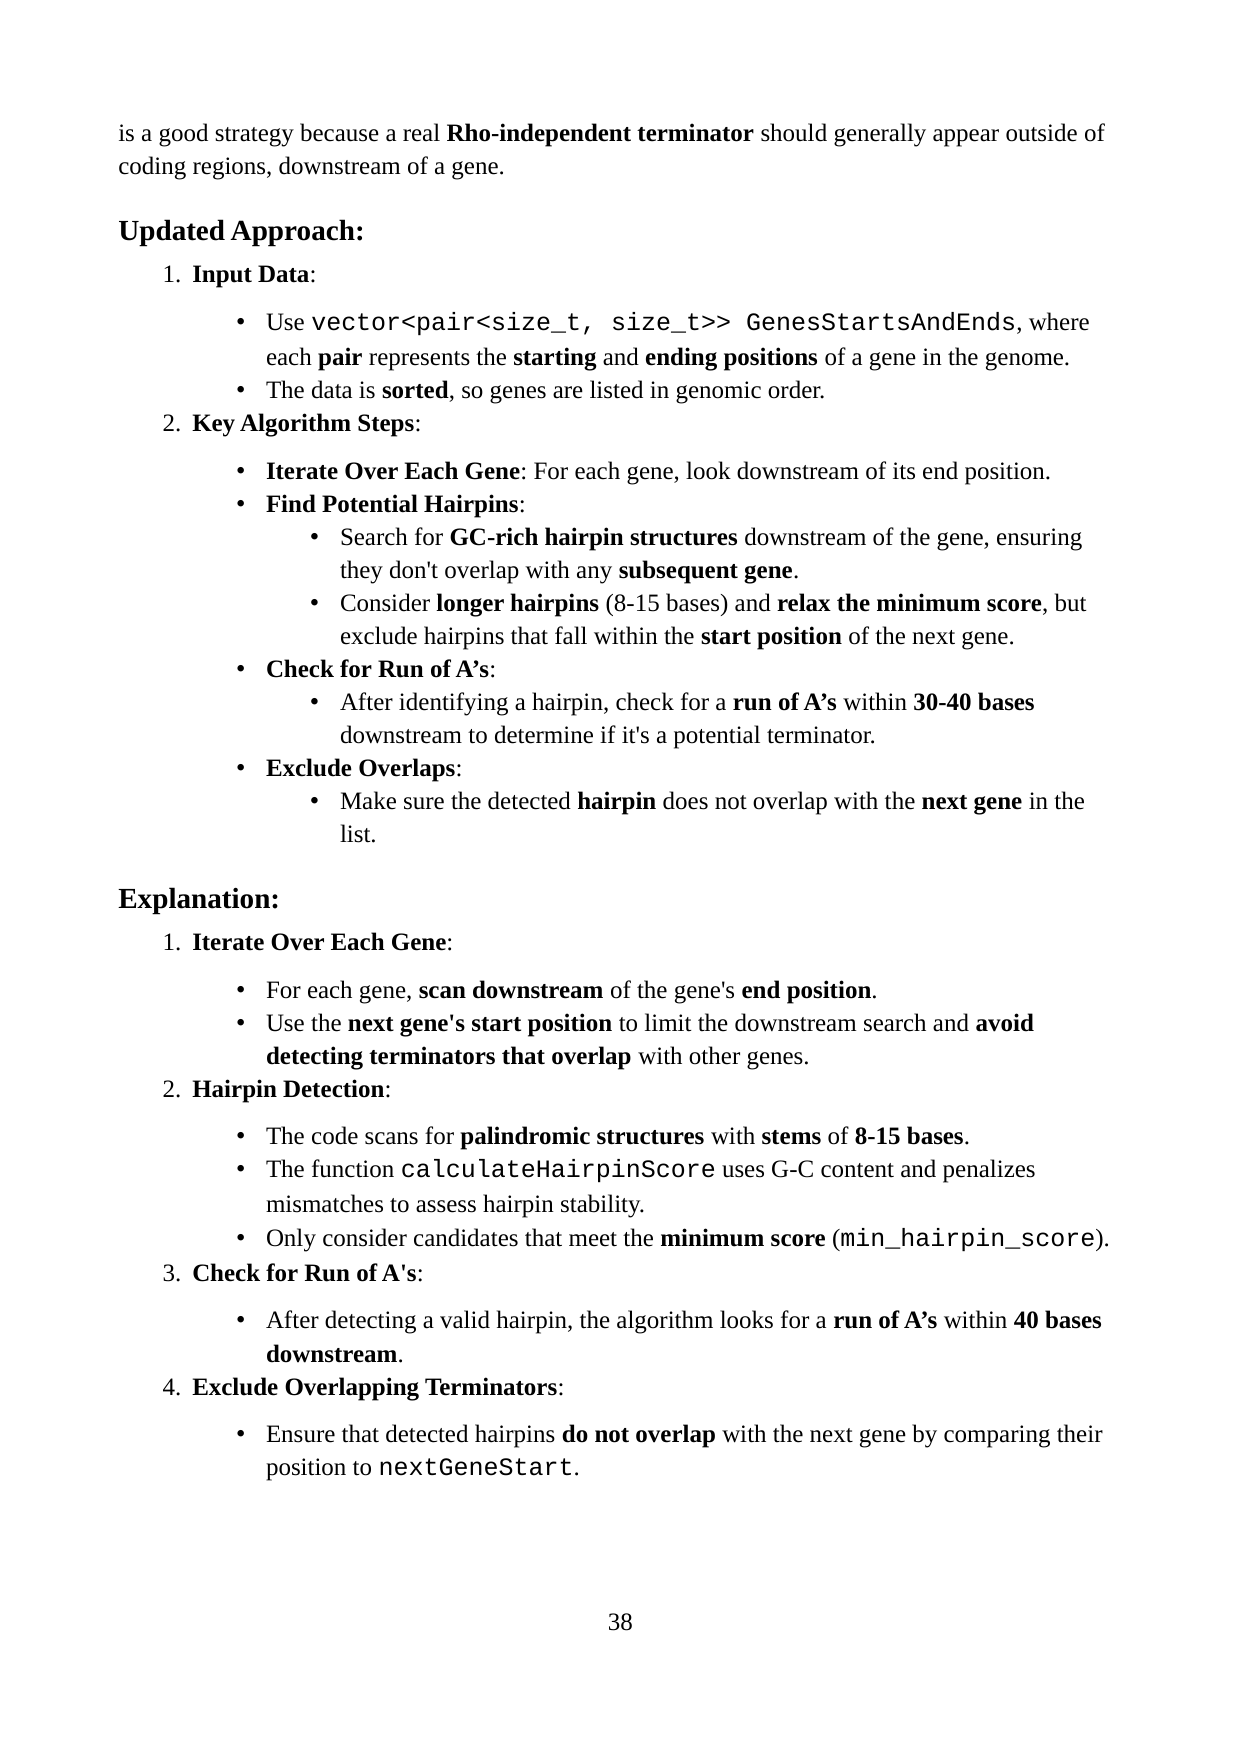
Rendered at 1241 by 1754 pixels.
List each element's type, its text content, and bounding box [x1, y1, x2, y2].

list Make sure the detected hairpin does not overlap with the next gene in the list. [310, 786, 1122, 848]
list The data is sorted, so genes are listed in genomic order. [236, 375, 1122, 404]
list The code scans for palindromic structures with stems of 8-15 bases. [236, 1121, 1122, 1150]
list Find Potential Hairpins: [236, 489, 1122, 517]
list Search for GC-rich hairpin structures downstream of the gene, ensuring they don't overlap with any subsequent gene. [310, 522, 1122, 583]
list Exclude Overlaps: [236, 753, 1122, 782]
list Key Algorithm Steps: [162, 408, 1122, 437]
subtitle Explanation: [118, 881, 1122, 915]
subtitle Updated Approach: [118, 213, 1122, 247]
list Exclude Overlapping Terminators: [162, 1372, 1122, 1400]
list Hairpin Detection: [162, 1074, 1122, 1103]
list After identifying a hairpin, check for a run of A’s within 30-40 bases downstream to determine if it's a potential terminator. [310, 687, 1122, 749]
list Input Data: [162, 259, 1122, 288]
text is a good strategy because a real Rho-independent terminator should generally appear outside of coding regions, downstream of a gene. [118, 118, 1122, 180]
list The function calculateHairpinScore uses G-C content and penalizes mismatches to assess hairpin stability. [236, 1154, 1122, 1218]
list Check for Run of A's: [162, 1258, 1122, 1287]
list Use vector<pair<size_t, size_t>> GenesStartsAndEnds, where each pair represents the starting and ending positions of a gene in the genome. [236, 307, 1122, 371]
list Ensure that detected hairpins do not overlap with the next gene by comparing their position to nextGeneStart. [236, 1419, 1122, 1483]
list After detecting a valid hairpin, the algorithm looks for a run of A’s within 40 bases downstream. [236, 1306, 1122, 1367]
list Iterate Over Each Gene: For each gene, look downstream of its end position. [236, 456, 1122, 484]
list Use the next gene's start position to limit the downstream search and avoid detecting terminators that overlap with other genes. [236, 1008, 1122, 1069]
list Consider longer hairpins (8-15 bases) and relax the minimum score, but exclude hairpins that fall within the start position of the next gene. [310, 588, 1122, 649]
list Check for Run of A’s: [236, 654, 1122, 683]
list For each gene, scan downstream of the gene's end position. [236, 975, 1122, 1003]
list Only consider candidates that meet the minimum score (min_hairpin_score). [236, 1223, 1122, 1253]
list Iterate Over Each Gene: [162, 927, 1122, 956]
